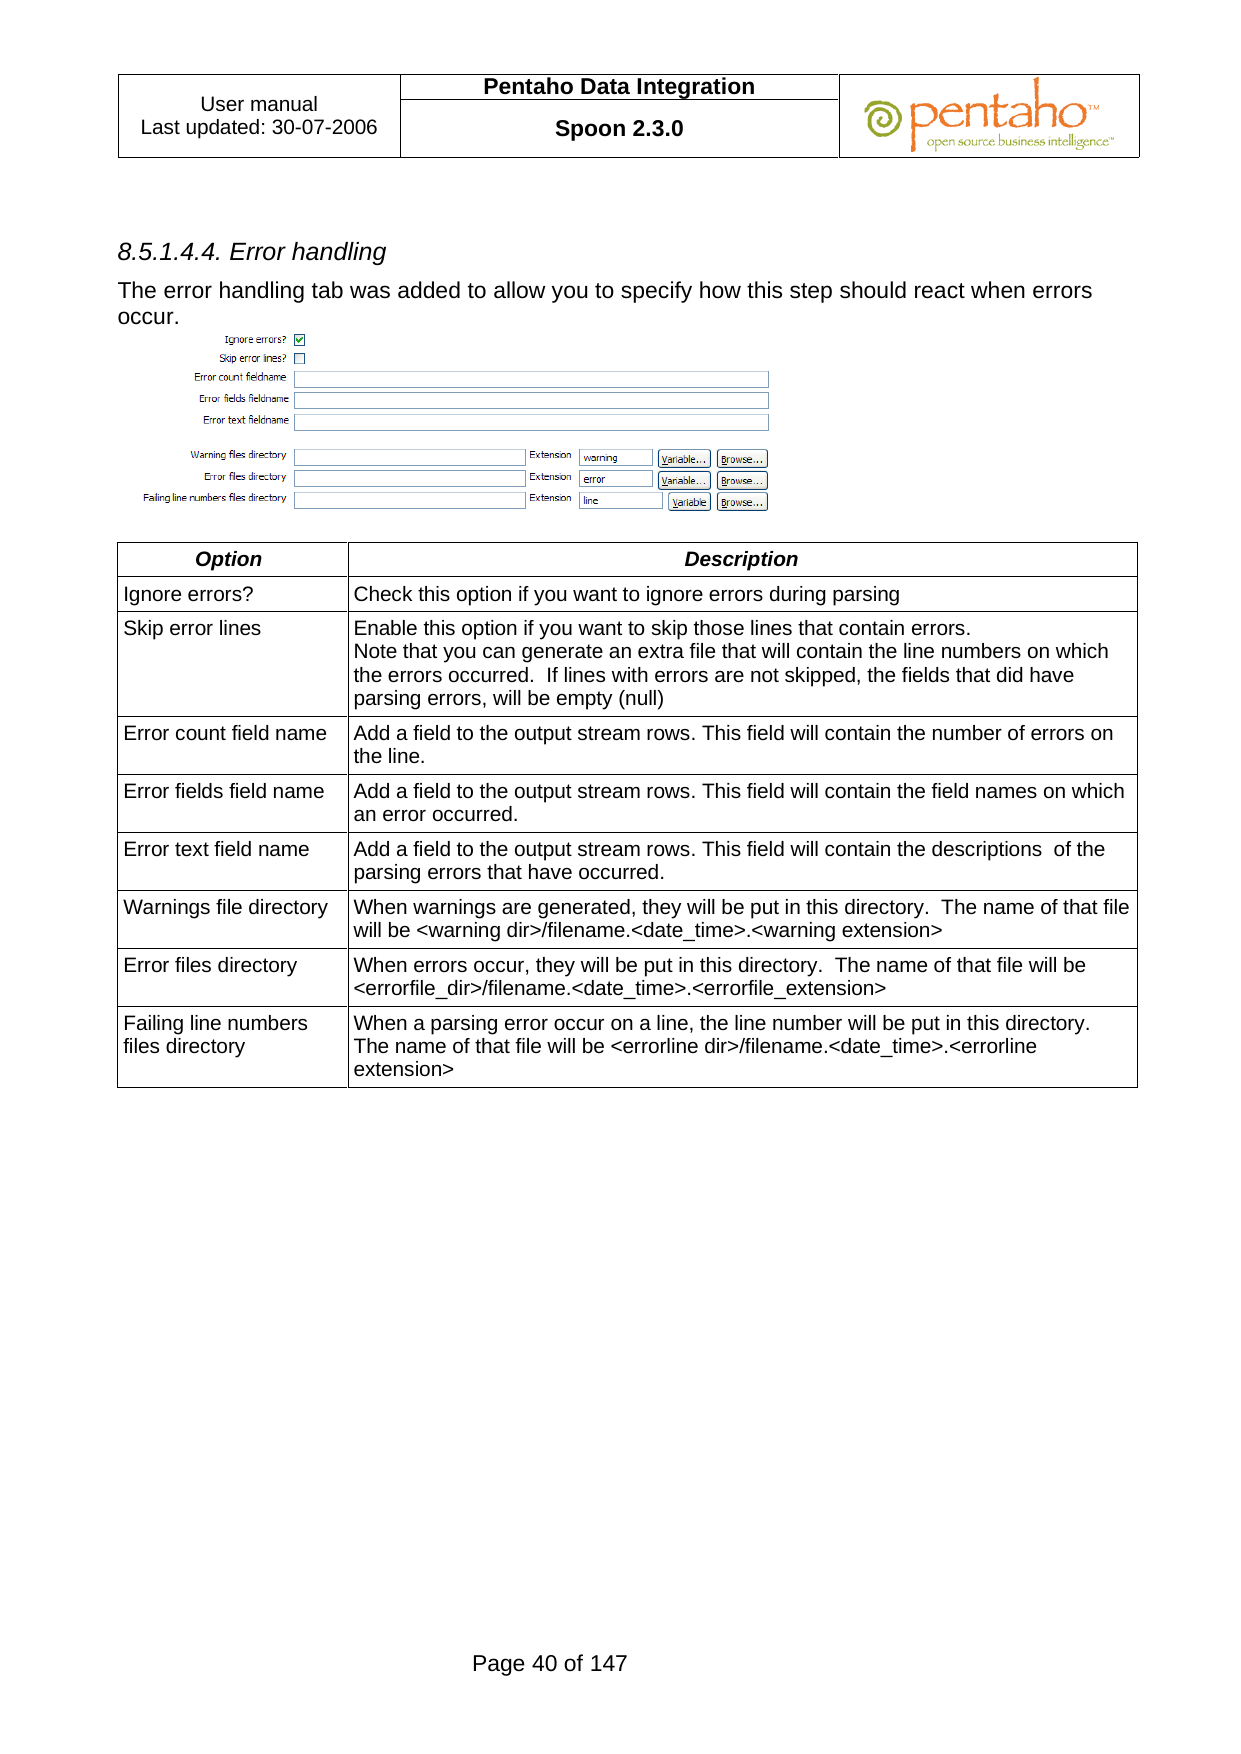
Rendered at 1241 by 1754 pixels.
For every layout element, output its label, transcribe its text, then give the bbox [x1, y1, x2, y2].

text The error handling tab was added to allow you to specify how this step should react when errors occur. [117, 278, 1137, 329]
table_header Description [349, 543, 1137, 576]
table_cell When a parsing error occur on a line, the line number will be put in this directory. The name of that file will be <errorline dir>/filename.<date_time>.<errorline extension> [349, 1007, 1137, 1087]
table_cell Error files directory [118, 949, 347, 1006]
table_cell Enable this option if you want to skip those lines that contain errors. Note that you can generate an extra file that will contain the line numbers on which the errors occurred. If lines with errors are not skipped, the fields that did have parsing errors, will be empty (null) [349, 612, 1137, 716]
table_cell When warnings are generated, they will be put in this directory. The name of that file will be <warning dir>/filename.<date_time>.<warning extension> [349, 891, 1137, 948]
table_cell Add a field to the output stream rows. This field will contain the number of errors on the line. [349, 717, 1137, 774]
table_cell Add a field to the output stream rows. This field will contain the field names on which an error occurred. [349, 775, 1137, 832]
table_cell Error text field name [118, 833, 347, 890]
table_cell Error fields field name [118, 775, 347, 832]
table_cell Skip error lines [118, 612, 347, 716]
table_cell Check this option if you want to ignore errors during parsing [349, 577, 1137, 611]
subtitle Error handling [117, 238, 1137, 266]
table_cell Add a field to the output stream rows. This field will contain the descriptions of the parsing errors that have occurred. [349, 833, 1137, 890]
table_header Option [118, 543, 347, 576]
table_cell Warnings file directory [118, 891, 347, 948]
table_cell Ignore errors? [118, 577, 347, 611]
table_cell When errors occur, they will be put in this directory. The name of that file will be <errorfile_dir>/filename.<date_time>.<errorfile_extension> [349, 949, 1137, 1006]
table_cell Error count field name [118, 717, 347, 774]
table_cell Failing line numbers files directory [118, 1007, 347, 1087]
